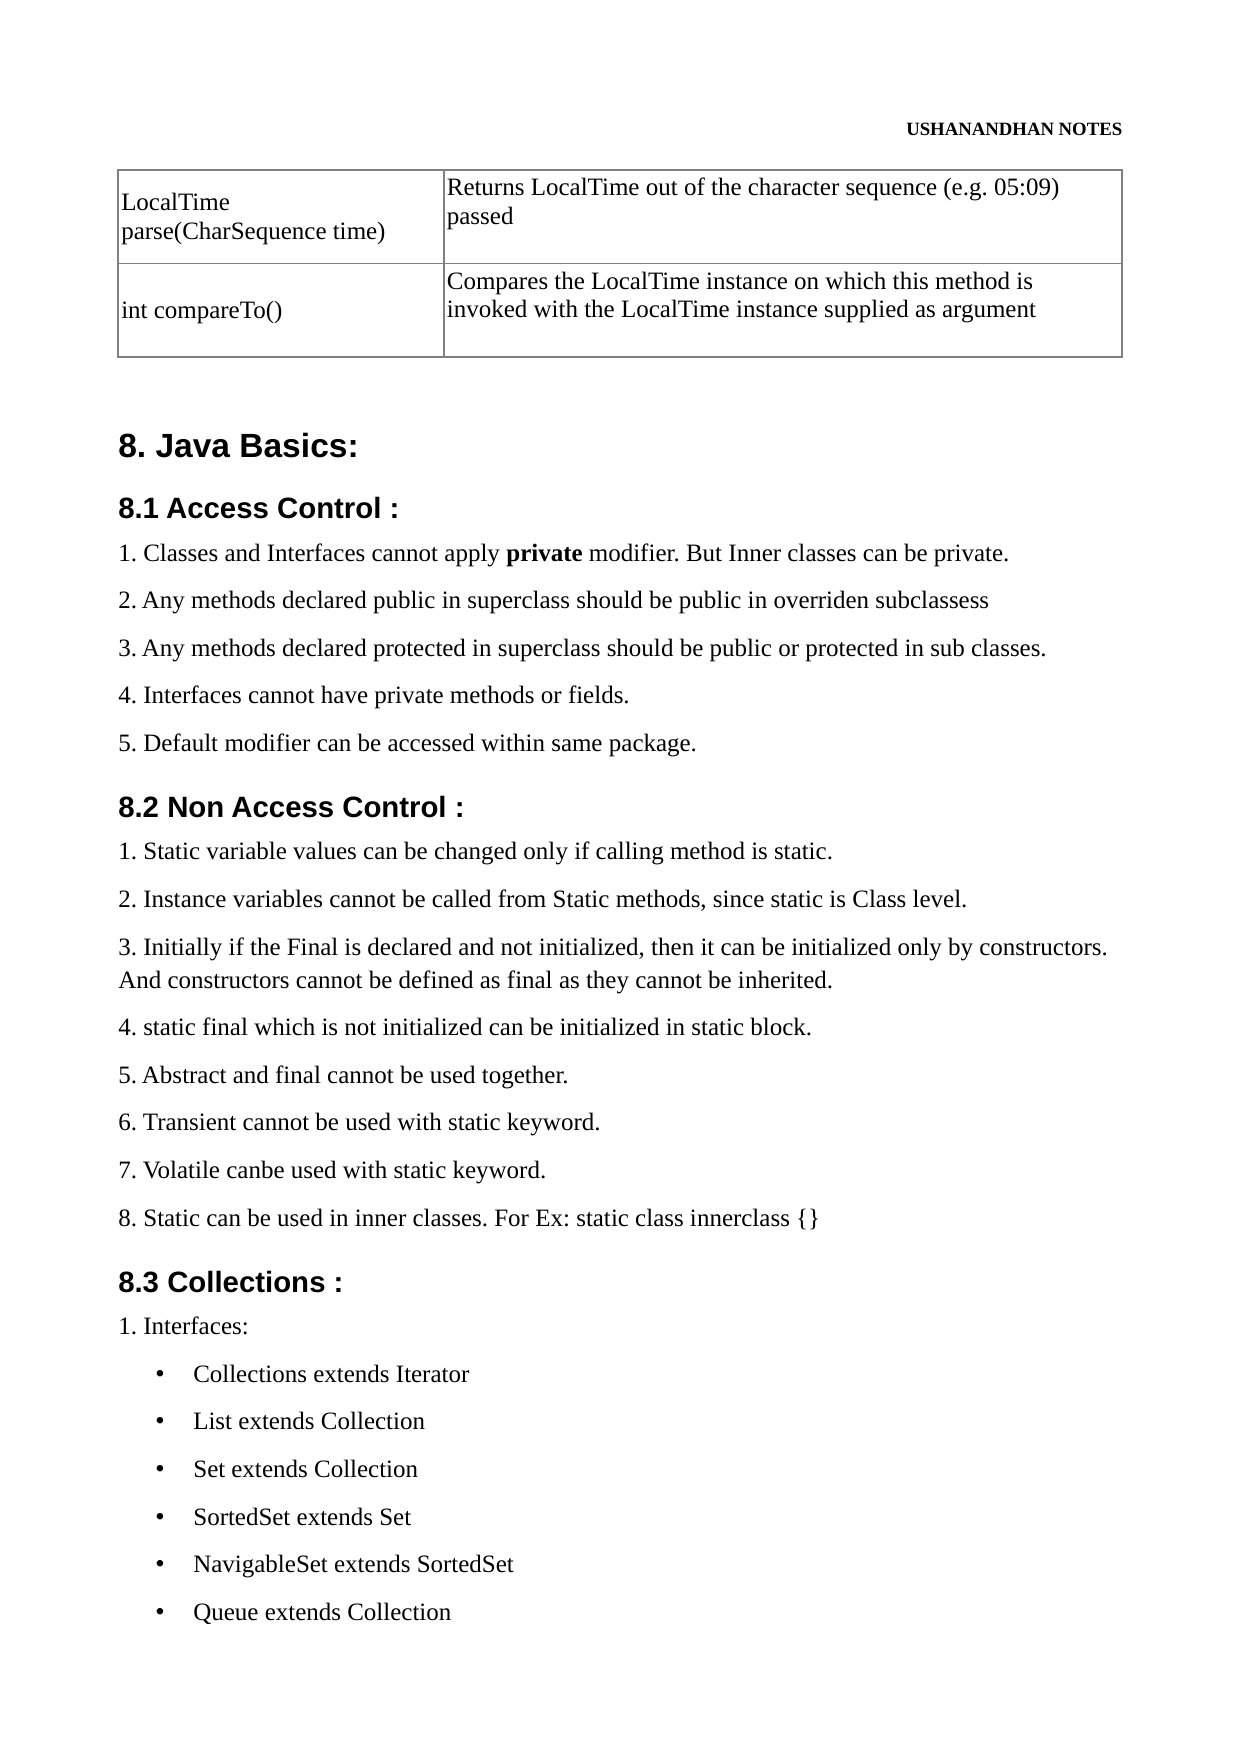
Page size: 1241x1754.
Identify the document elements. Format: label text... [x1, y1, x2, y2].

text 8. Static can be used in inner classes. For Ex: static class innerclass {} [118, 1203, 1122, 1231]
text 6. Transient cannot be used with static keyword. [118, 1107, 1122, 1136]
subtitle 8.2 Non Access Control : [118, 790, 1122, 824]
table_cell Compares the LocalTime instance on which this method is invoked with the LocalTime instance supplied as argument [445, 264, 1121, 356]
text 7. Volatile canbe used with static keyword. [118, 1155, 1122, 1184]
list List extends Collection [156, 1406, 1122, 1435]
subtitle 8.3 Collections : [118, 1265, 1122, 1299]
text 5. Abstract and final cannot be used together. [118, 1060, 1122, 1089]
text 3. Initially if the Final is declared and not initialized, then it can be initialized only by constructors. And constructors cannot be defined as final as they cannot be inherited. [118, 932, 1122, 993]
text 2. Any methods declared public in superclass should be public in overriden subclassess [118, 585, 1122, 614]
subtitle 8.1 Access Control : [118, 491, 1122, 525]
table_cell int compareTo() [119, 264, 443, 356]
table_cell Returns LocalTime out of the character sequence (e.g. 05:09) passed [445, 171, 1121, 262]
list SortedSet extends Set [156, 1502, 1122, 1530]
text 2. Instance variables cannot be called from Static methods, since static is Class level. [118, 884, 1122, 913]
list NavigableSet extends SortedSet [156, 1549, 1122, 1578]
text 1. Classes and Interfaces cannot apply private modifier. But Inner classes can be private. [118, 538, 1122, 566]
text 1. Static variable values can be changed only if calling method is static. [118, 836, 1122, 865]
text 5. Default modifier can be accessed within same package. [118, 728, 1122, 757]
subtitle 8. Java Basics: [118, 426, 1122, 464]
table_cell LocalTime parse(CharSequence time) [119, 171, 443, 262]
text 3. Any methods declared protected in superclass should be public or protected in sub classes. [118, 633, 1122, 662]
list Collections extends Iterator [156, 1359, 1122, 1387]
text 4. Interfaces cannot have private methods or fields. [118, 680, 1122, 709]
list Set extends Collection [156, 1454, 1122, 1483]
text 4. static final which is not initialized can be initialized in static block. [118, 1012, 1122, 1041]
list Queue extends Collection [156, 1597, 1122, 1626]
text 1. Interfaces: [118, 1311, 1122, 1340]
